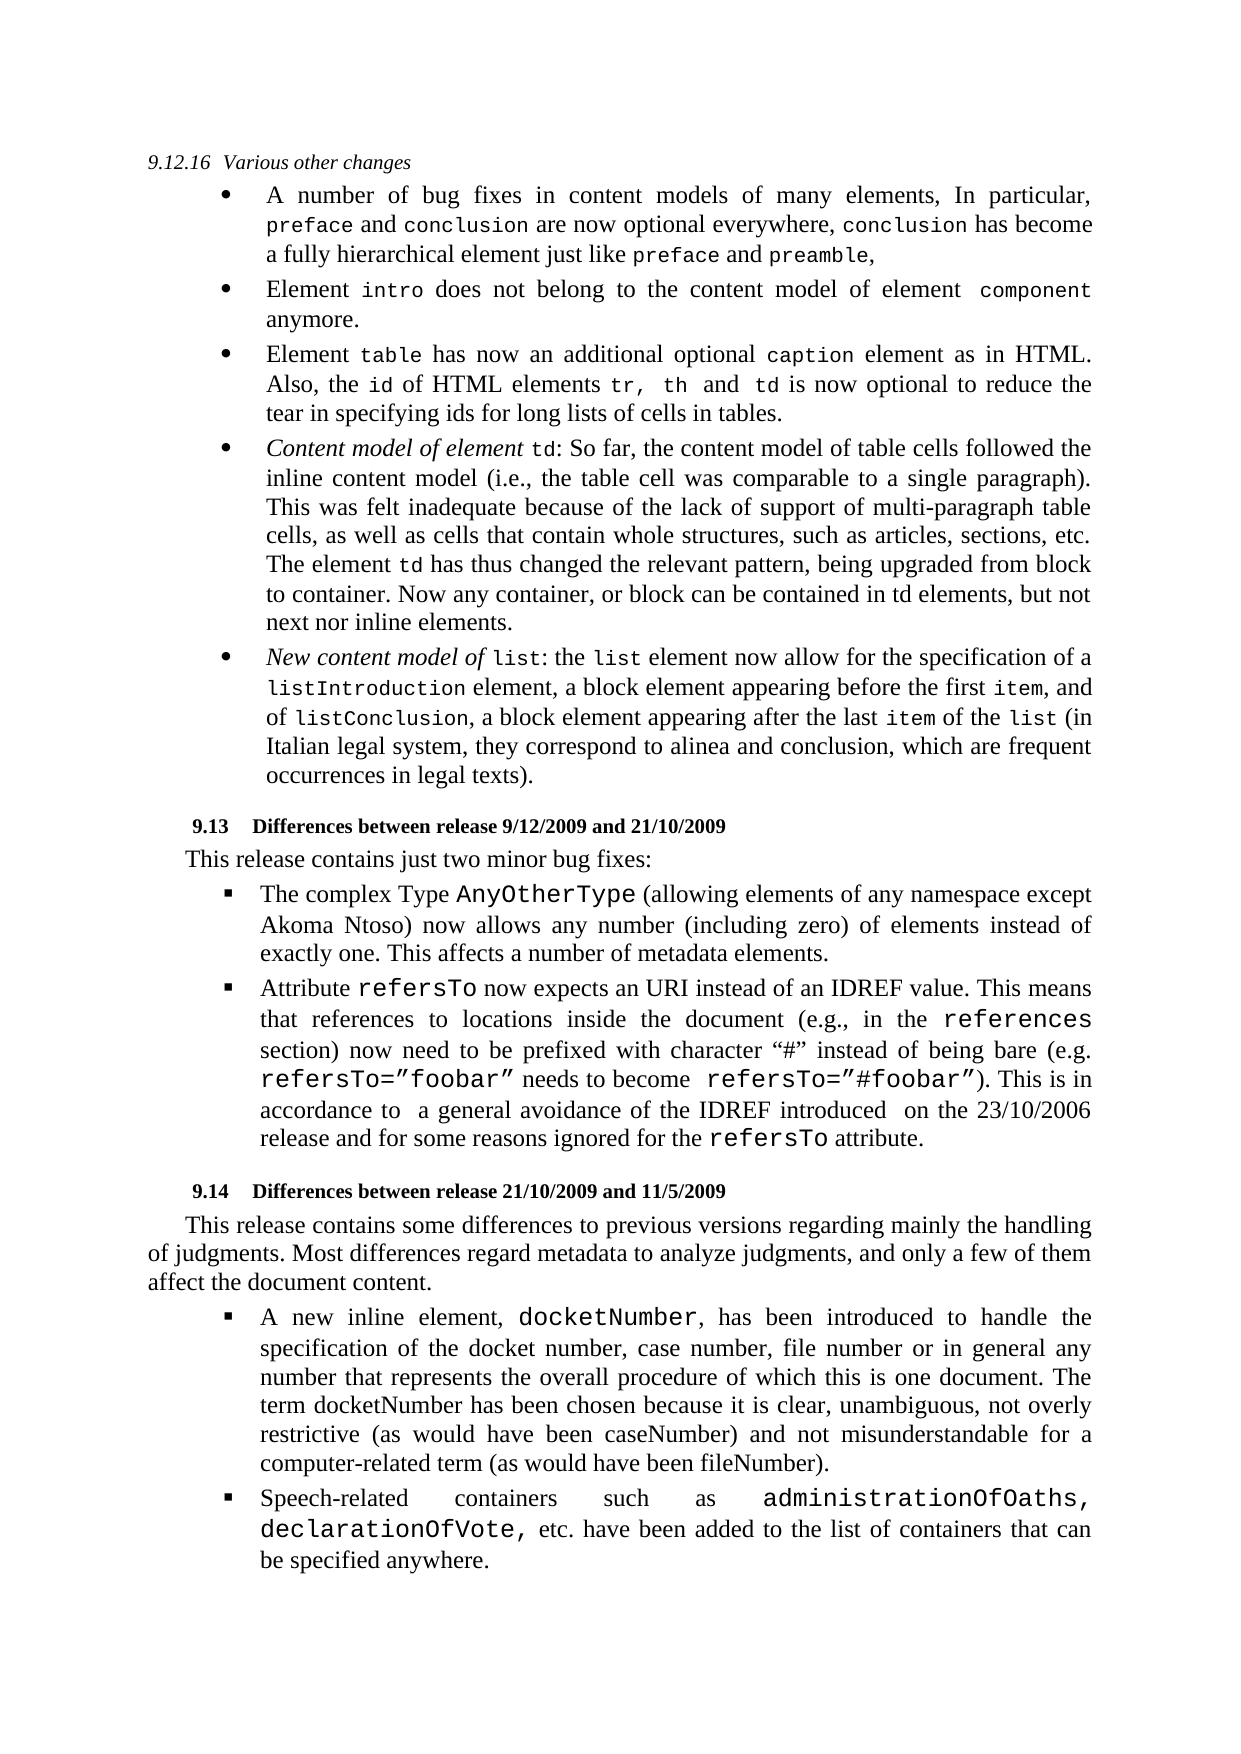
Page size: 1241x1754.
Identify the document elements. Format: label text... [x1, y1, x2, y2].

list New content model of list: the list element now allow for the specification of a listIntroduction element, a block element appearing before the first item, and of listConclusion, a block element appearing after the last item of the list (in Italian legal system, they correspond to alinea and conclusion, which are frequent occurrences in legal texts). [222, 642, 1092, 789]
list Attribute refersTo now expects an URI instead of an IDREF value. This means that references to locations inside the document (e.g., in the references section) now need to be prefixed with character “#” instead of being bare (e.g. refersTo=”foobar” needs to become refersTo=”#foobar”). This is in accordance to a general avoidance of the IDREF introduced on the 23/10/2006 release and for some reasons ignored for the refersTo attribute. [222, 973, 1092, 1154]
list A new inline element, docketNumber, has been introduced to handle the specification of the docket number, case number, file number or in general any number that represents the overall procedure of which this is one document. The term docketNumber has been chosen because it is clear, unambiguous, not overly restrictive (as would have been caseNumber) and not misunderstandable for a computer-related term (as would have been fileNumber). [222, 1302, 1092, 1477]
subtitle Various other changes [148, 150, 1092, 174]
subtitle Differences between release 9/12/2009 and 21/10/2009 [192, 814, 1092, 838]
list Speech-related containers such as administrationOfOaths, declarationOfVote, etc. have been added to the list of containers that can be specified anywhere. [222, 1483, 1092, 1573]
subtitle Differences between release 21/10/2009 and 11/5/2009 [192, 1179, 1092, 1203]
text This release contains just two minor bug fixes: [148, 844, 1092, 873]
list A number of bug fixes in content models of many elements, In particular, preface and conclusion are now optional everywhere, conclusion has become a fully hierarchical element just like preface and preamble, [222, 180, 1092, 268]
list Element table has now an additional optional caption element as in HTML. Also, the id of HTML elements tr, th and td is now optional to reduce the tear in specifying ids for long lists of cells in tables. [222, 339, 1092, 427]
text This release contains some differences to previous versions regarding mainly the handling of judgments. Most differences regard metadata to analyze judgments, and only a few of them affect the document content. [148, 1210, 1092, 1296]
list Element intro does not belong to the content model of element component anymore. [222, 274, 1092, 333]
list The complex Type AnyOtherType (allowing elements of any namespace except Akoma Ntoso) now allows any number (including zero) of elements instead of exactly one. This affects a number of metadata elements. [222, 879, 1092, 967]
list Content model of element td: So far, the content model of table cells followed the inline content model (i.e., the table cell was comparable to a single paragraph). This was felt inadequate because of the lack of support of multi-paragraph table cells, as well as cells that contain whole structures, such as articles, sections, etc. The element td has thus changed the relevant pattern, being upgraded from block to container. Now any container, or block can be contained in td elements, but not next nor inline elements. [222, 433, 1092, 636]
